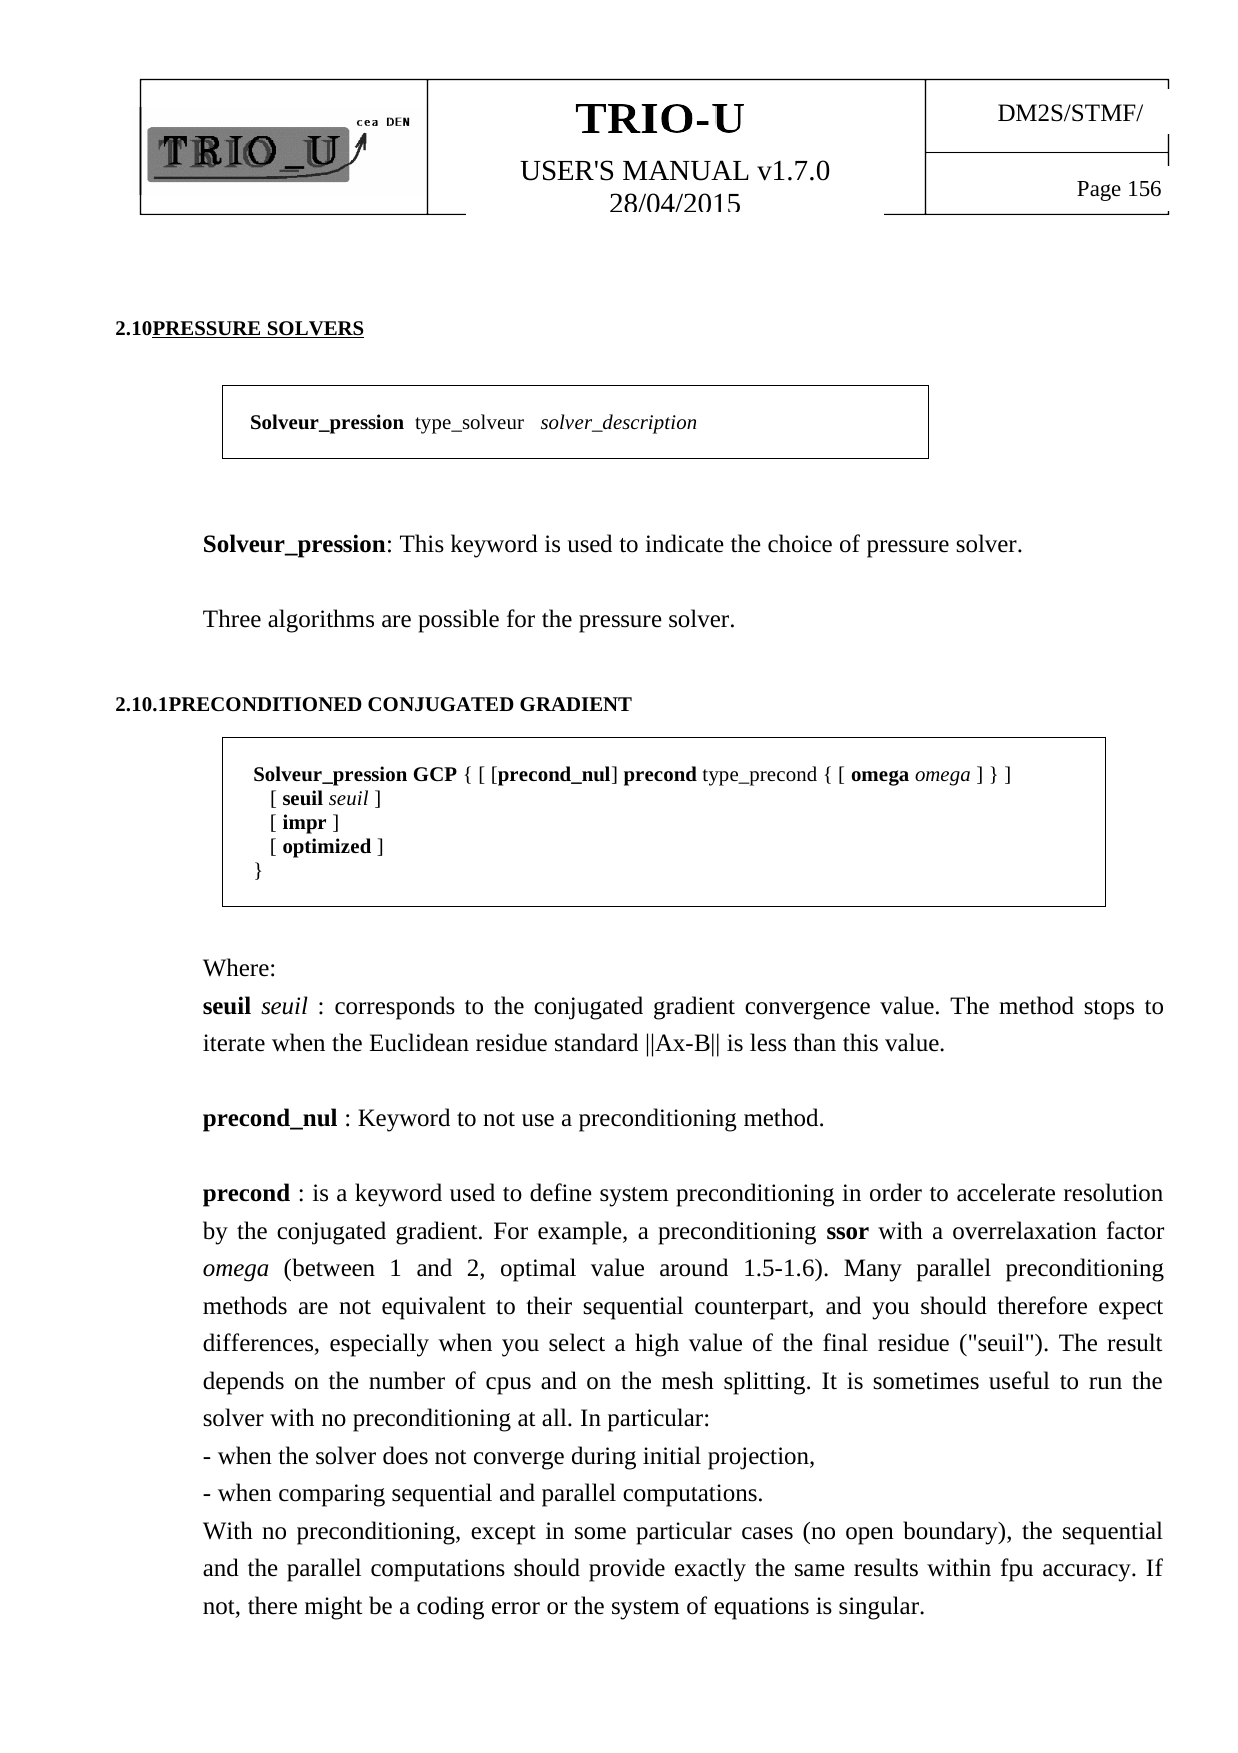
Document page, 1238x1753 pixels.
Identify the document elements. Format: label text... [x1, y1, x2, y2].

text precond_nul : Keyword to not use a preconditioning method. [203, 1095, 1165, 1132]
text precond : is a keyword used to define system preconditioning in order to accelerate resolution by the conjugated gradient. For example, a preconditioning ssor with a overrelaxation factor omega (between 1 and 2, optimal value around 1.5-1.6). Many parallel preconditioning methods are not equivalent to their sequential counterpart, and you should therefore expect differences, especially when you select a high value of the final residue ("seuil"). The result depends on the number of cpus and on the mesh splitting. It is sometimes useful to run the solver with no preconditioning at all. In particular: [203, 1170, 1165, 1432]
text Where: [203, 945, 1165, 982]
text With no preconditioning, except in some particular cases (no open boundary), the sequential and the parallel computations should provide exactly the same results within fpu accuracy. If not, there might be a coding error or the system of equations is singular. [203, 1507, 1165, 1620]
subtitle PRECONDITIONED CONJUGATED GRADIENT [115, 692, 1164, 716]
text Solveur_pression: This keyword is used to indicate the choice of pressure solver. [203, 521, 1165, 558]
table_header Solveur_pression GCP { [ [precond_nul] precond type_precond { [ omega omega ] } ] [ seuil seuil ] [ impr ] [ optimized ] } [223, 738, 1105, 906]
text - when comparing sequential and parallel computations. [203, 1470, 1165, 1507]
table_header Solveur_pression type_solveur solver_description [223, 386, 928, 458]
subtitle PRESSURE SOLVERS [115, 316, 1164, 340]
text - when the solver does not converge during initial projection, [203, 1432, 1165, 1470]
text Three algorithms are possible for the pressure solver. [203, 596, 1165, 633]
text seuil seuil : corresponds to the conjugated gradient convergence value. The method stops to iterate when the Euclidean residue standard ||Ax-B|| is less than this value. [203, 982, 1165, 1057]
